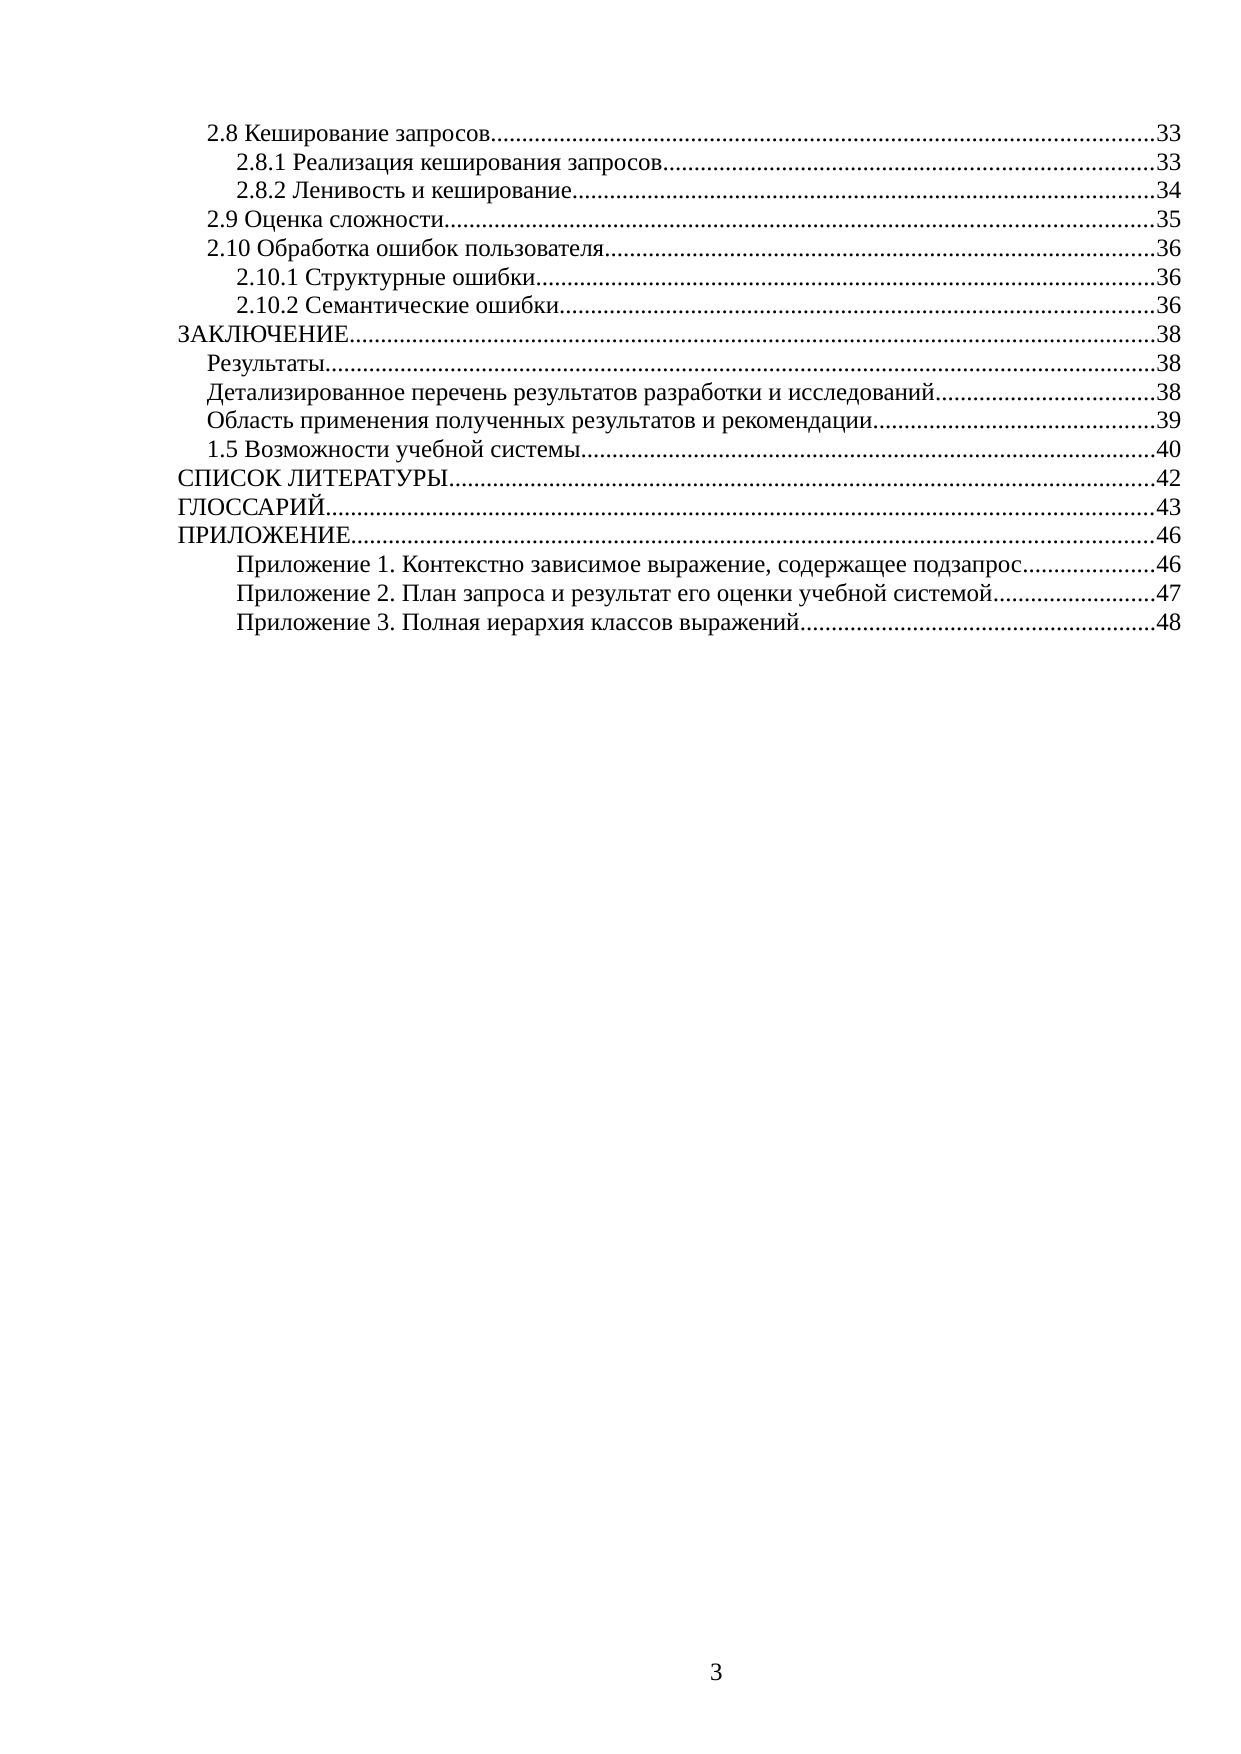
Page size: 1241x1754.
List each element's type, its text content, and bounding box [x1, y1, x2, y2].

text 2.8.2 Ленивость и кеширование 34 [236, 176, 1181, 204]
text Детализированное перечень результатов разработки и исследований 38 [207, 377, 1181, 406]
text Приложение 1. Контекстно зависимое выражение, содержащее подзапрос 46 [236, 549, 1181, 578]
text 2.9 Оценка сложности 35 [207, 204, 1181, 233]
text Приложение 2. План запроса и результат его оценки учебной системой 47 [236, 578, 1181, 607]
text Область применения полученных результатов и рекомендации 39 [207, 406, 1181, 434]
text ГЛОССАРИЙ 43 [177, 492, 1181, 521]
text 2.10 Обработка ошибок пользователя 36 [207, 233, 1181, 262]
text Приложение 3. Полная иерархия классов выражений 48 [236, 607, 1181, 636]
text 2.10.1 Структурные ошибки 36 [236, 262, 1181, 291]
text 2.8.1 Реализация кеширования запросов 33 [236, 147, 1181, 176]
text Результаты 38 [207, 348, 1181, 377]
text ПРИЛОЖЕНИЕ 46 [177, 521, 1181, 549]
text СПИСОК ЛИТЕРАТУРЫ 42 [177, 463, 1181, 492]
text ЗАКЛЮЧЕНИЕ 38 [177, 319, 1181, 348]
text 1.5 Возможности учебной системы 40 [207, 434, 1181, 463]
text 2.8 Кеширование запросов 33 [207, 118, 1181, 147]
text 2.10.2 Семантические ошибки 36 [236, 291, 1181, 319]
